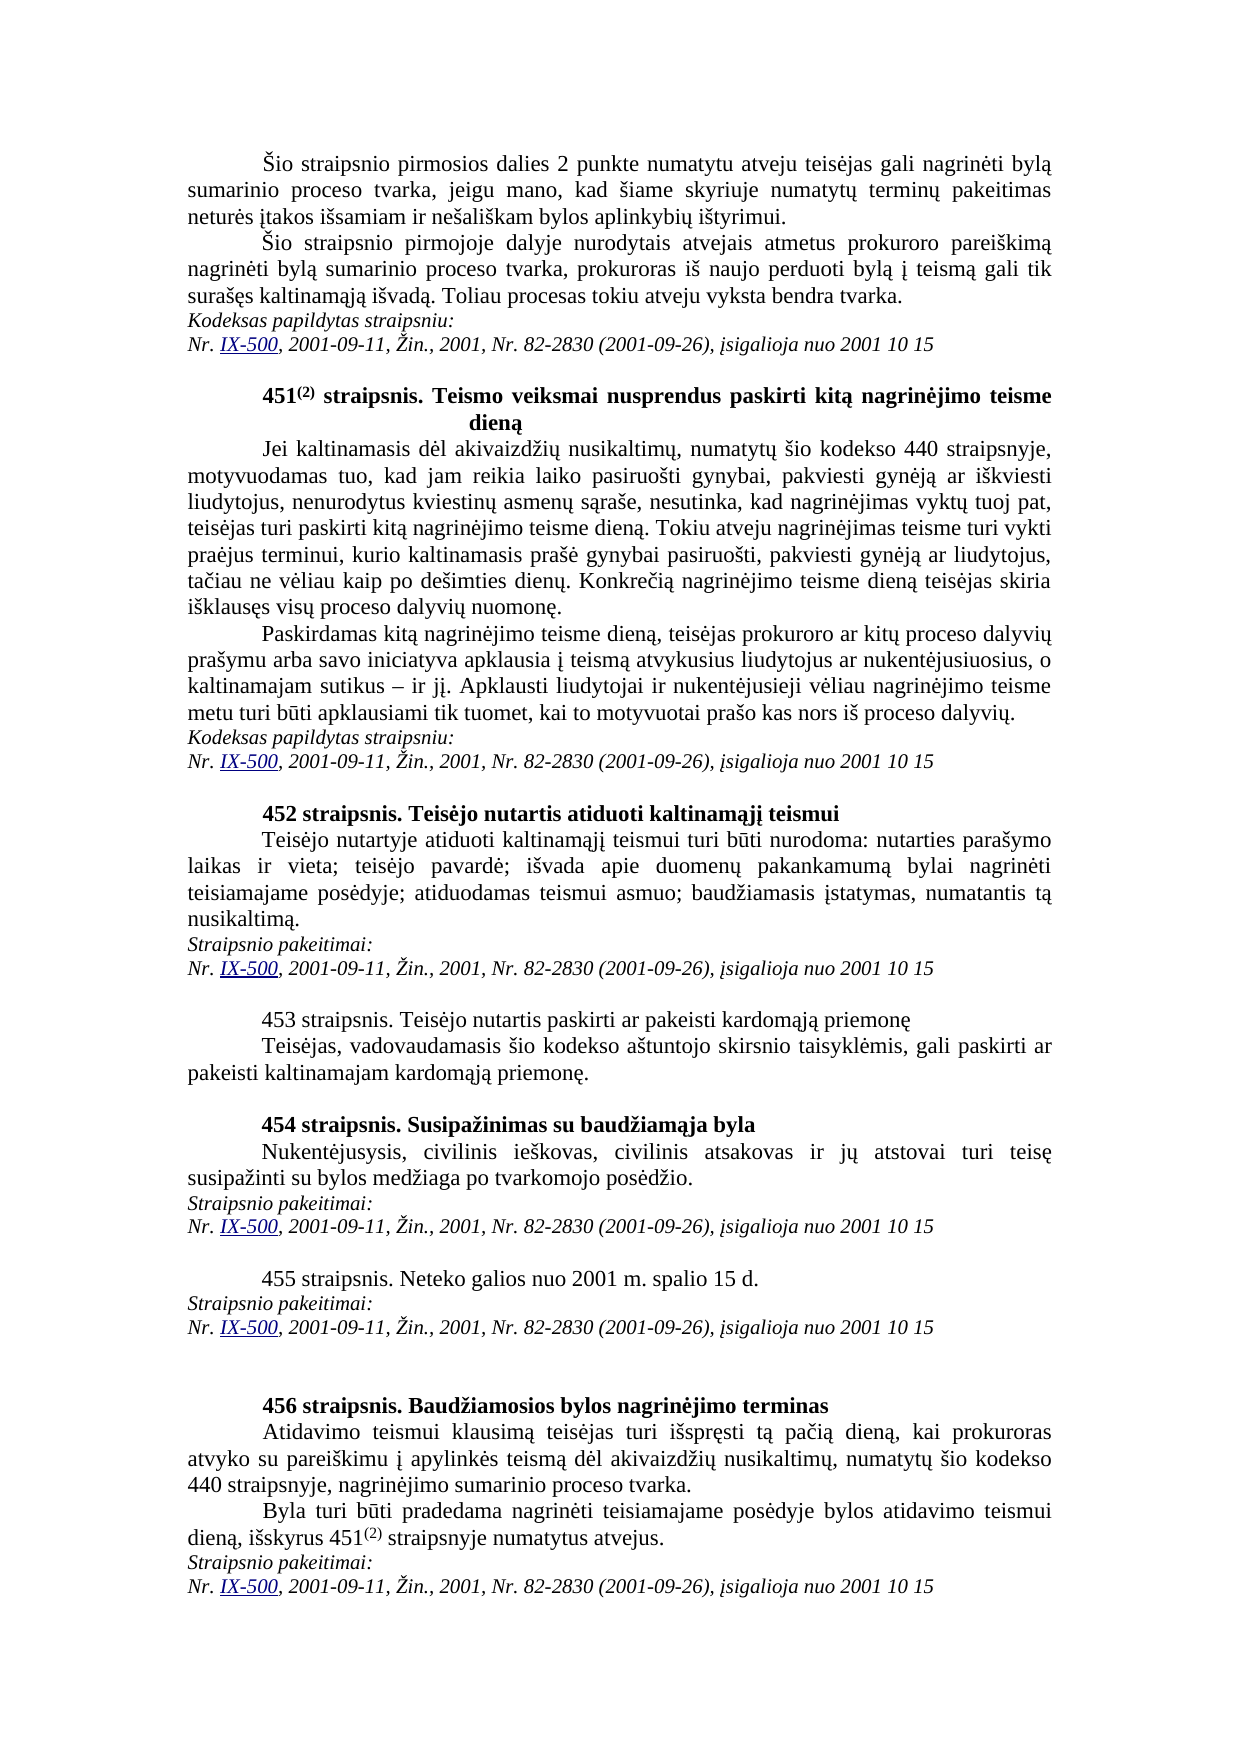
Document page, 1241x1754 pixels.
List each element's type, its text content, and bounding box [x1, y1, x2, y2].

text Šio straipsnio pirmojoje dalyje nurodytais atvejais atmetus prokuroro pareiškimą nagrinėti bylą sumarinio proceso tvarka, prokuroras iš naujo perduoti bylą į teismą gali tik surašęs kaltinamąją išvadą. Toliau procesas tokiu atveju vyksta bendra tvarka. [187, 229, 1053, 308]
text Straipsnio pakeitimai: [187, 1550, 1053, 1574]
text Paskirdamas kitą nagrinėjimo teisme dieną, teisėjas prokuroro ar kitų proceso dalyvių prašymu arba savo iniciatyva apklausia į teismą atvykusius liudytojus ar nukentėjusiuosius, o kaltinamajam sutikus – ir jį. Apklausti liudytojai ir nukentėjusieji vėliau nagrinėjimo teisme metu turi būti apklausiami tik tuomet, kai to motyvuotai prašo kas nors iš proceso dalyvių. [187, 620, 1053, 725]
text Kodeksas papildytas straipsniu: [187, 725, 1053, 749]
text Byla turi būti pradedama nagrinėti teisiamajame posėdyje bylos atidavimo teismui dieną, išskyrus 451(2) straipsnyje numatytus atvejus. [187, 1497, 1053, 1550]
text Nr. IX-500, 2001-09-11, Žin., 2001, Nr. 82-2830 (2001-09-26), įsigalioja nuo 2001 10 15 [187, 1214, 1053, 1238]
text Nr. IX-500, 2001-09-11, Žin., 2001, Nr. 82-2830 (2001-09-26), įsigalioja nuo 2001 10 15 [187, 749, 1053, 773]
text 454 straipsnis. Susipažinimas su baudžiamąja byla [205, 1111, 1053, 1138]
text Teisėjas, vadovaudamasis šio kodekso aštuntojo skirsnio taisyklėmis, gali paskirti ar pakeisti kaltinamajam kardomąją priemonę. [187, 1032, 1053, 1085]
text Šio straipsnio pirmosios dalies 2 punkte numatytu atveju teisėjas gali nagrinėti bylą sumarinio proceso tvarka, jeigu mano, kad šiame skyriuje numatytų terminų pakeitimas neturės įtakos išsamiam ir nešališkam bylos aplinkybių ištyrimui. [187, 150, 1053, 229]
text 453 straipsnis. Teisėjo nutartis paskirti ar pakeisti kardomąją priemonę [187, 1006, 1053, 1032]
text Kodeksas papildytas straipsniu: [187, 308, 1053, 332]
text Atidavimo teismui klausimą teisėjas turi išspręsti tą pačią dieną, kai prokuroras atvyko su pareiškimu į apylinkės teismą dėl akivaizdžių nusikaltimų, numatytų šio kodekso 440 straipsnyje, nagrinėjimo sumarinio proceso tvarka. [187, 1418, 1053, 1497]
text Nr. IX-500, 2001-09-11, Žin., 2001, Nr. 82-2830 (2001-09-26), įsigalioja nuo 2001 10 15 [187, 956, 1053, 979]
text Straipsnio pakeitimai: [187, 1291, 1053, 1315]
text Straipsnio pakeitimai: [187, 1190, 1053, 1214]
text 451(2) straipsnis. Teismo veiksmai nusprendus paskirti kitą nagrinėjimo teisme dieną [262, 383, 1053, 435]
text 455 straipsnis. Neteko galios nuo 2001 m. spalio 15 d. [187, 1265, 1053, 1291]
text Nr. IX-500, 2001-09-11, Žin., 2001, Nr. 82-2830 (2001-09-26), įsigalioja nuo 2001 10 15 [187, 332, 1053, 356]
text Straipsnio pakeitimai: [187, 931, 1053, 956]
text Nr. IX-500, 2001-09-11, Žin., 2001, Nr. 82-2830 (2001-09-26), įsigalioja nuo 2001 10 15 [187, 1315, 1053, 1339]
text Teisėjo nutartyje atiduoti kaltinamąjį teismui turi būti nurodoma: nutarties parašymo laikas ir vieta; teisėjo pavardė; išvada apie duomenų pakankamumą bylai nagrinėti teisiamajame posėdyje; atiduodamas teismui asmuo; baudžiamasis įstatymas, numatantis tą nusikaltimą. [187, 826, 1053, 931]
text Jei kaltinamasis dėl akivaizdžių nusikaltimų, numatytų šio kodekso 440 straipsnyje, motyvuodamas tuo, kad jam reikia laiko pasiruošti gynybai, pakviesti gynėją ar iškviesti liudytojus, nenurodytus kviestinų asmenų sąraše, nesutinka, kad nagrinėjimas vyktų tuoj pat, teisėjas turi paskirti kitą nagrinėjimo teisme dieną. Tokiu atveju nagrinėjimas teisme turi vykti praėjus terminui, kurio kaltinamasis prašė gynybai pasiruošti, pakviesti gynėją ar liudytojus, tačiau ne vėliau kaip po dešimties dienų. Konkrečią nagrinėjimo teisme dieną teisėjas skiria išklausęs visų proceso dalyvių nuomonę. [187, 435, 1053, 620]
text 452 straipsnis. Teisėjo nutartis atiduoti kaltinamąjį teismui [187, 800, 1053, 826]
text Nr. IX-500, 2001-09-11, Žin., 2001, Nr. 82-2830 (2001-09-26), įsigalioja nuo 2001 10 15 [187, 1574, 1053, 1598]
text 456 straipsnis. Baudžiamosios bylos nagrinėjimo terminas [187, 1392, 1053, 1418]
text Nukentėjusysis, civilinis ieškovas, civilinis atsakovas ir jų atstovai turi teisę susipažinti su bylos medžiaga po tvarkomojo posėdžio. [187, 1138, 1053, 1190]
